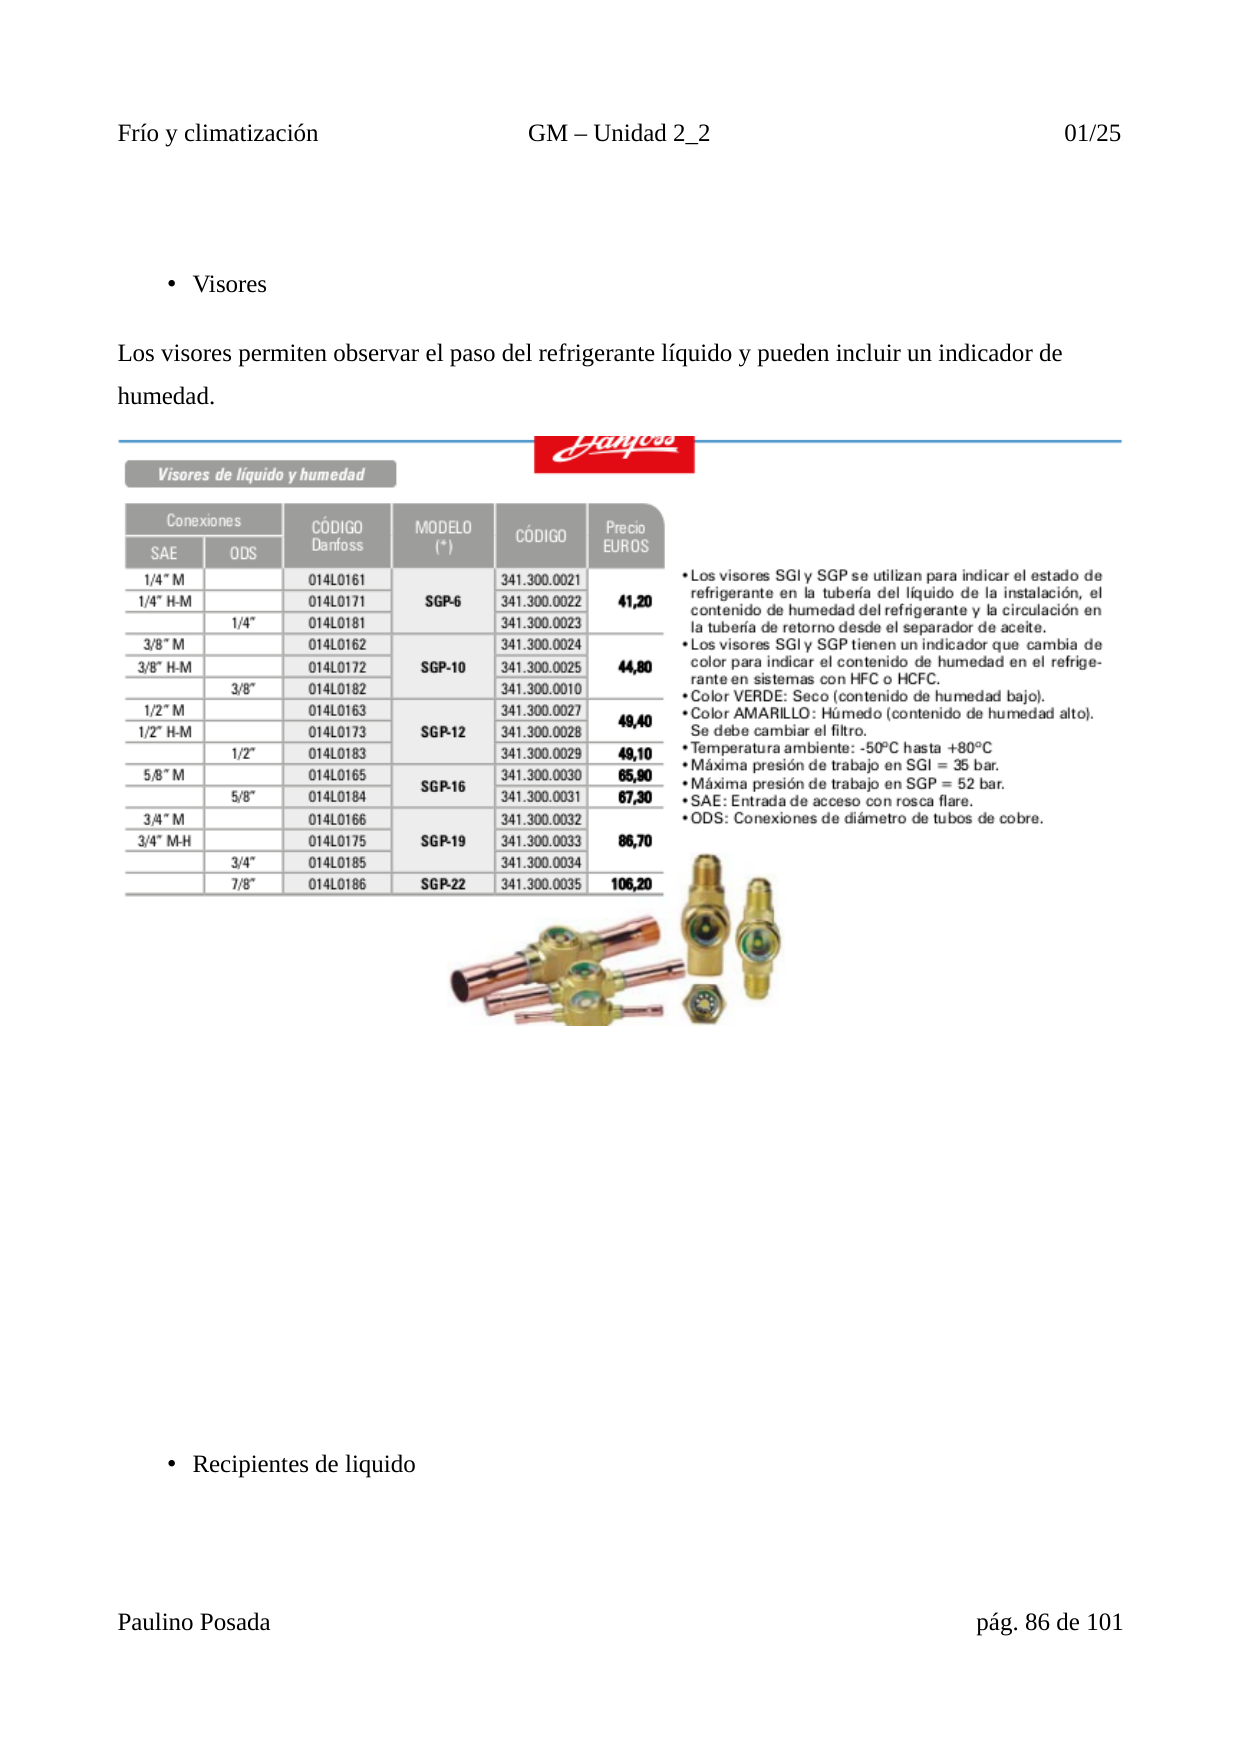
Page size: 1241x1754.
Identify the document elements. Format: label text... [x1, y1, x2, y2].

text Los visores permiten observar el paso del refrigerante líquido y pueden incluir un indicador de humedad. [117, 338, 1123, 409]
picture [118, 436, 1123, 1026]
list Recipientes de liquido [167, 1449, 1123, 1478]
list Visores [167, 269, 1123, 298]
